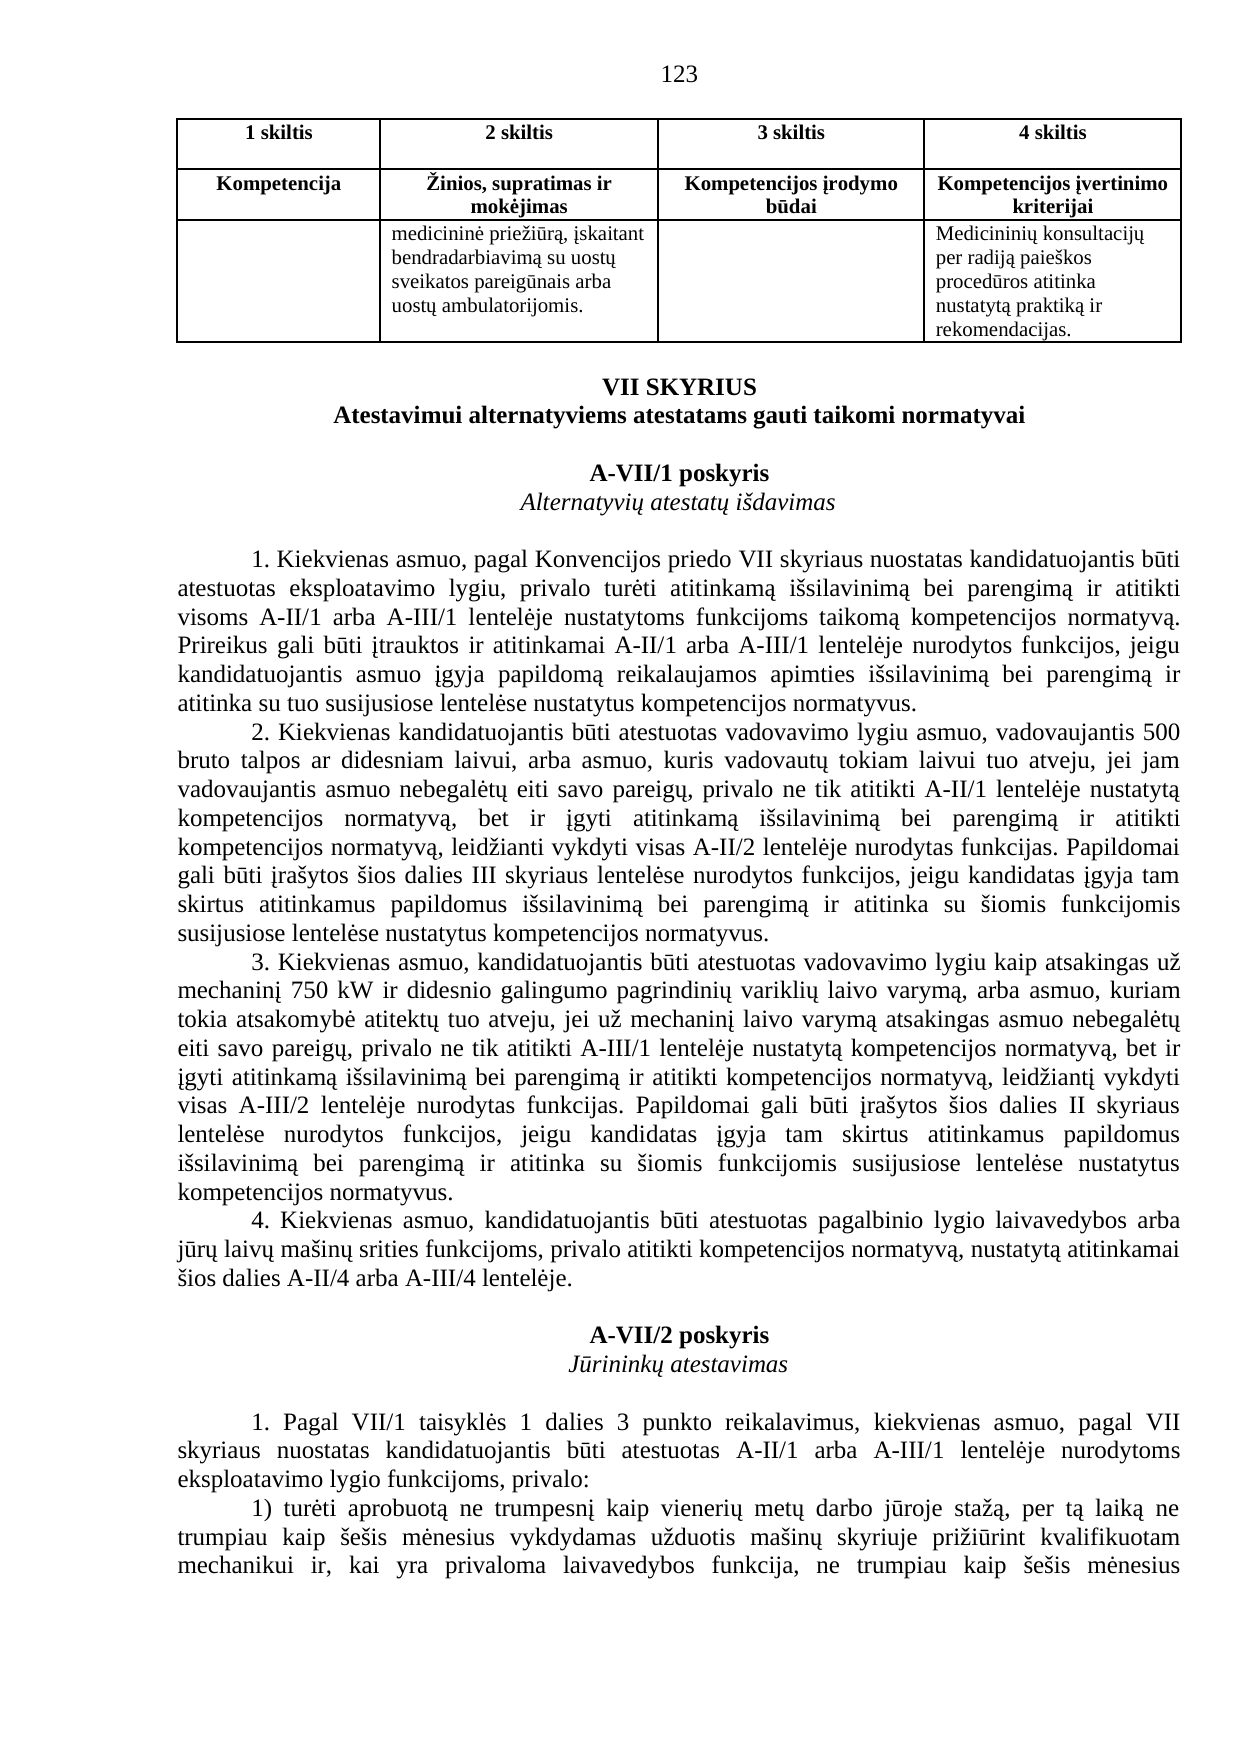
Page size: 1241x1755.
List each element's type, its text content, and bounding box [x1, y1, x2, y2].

text Atestavimui alternatyviems atestatams gauti taikomi normatyvai [177, 401, 1181, 429]
table_header 4 skiltis [925, 120, 1180, 168]
text 1. Kiekvienas asmuo, pagal Konvencijos priedo VII skyriaus nuostatas kandidatuojantis būti atestuotas eksploatavimo lygiu, privalo turėti atitinkamą išsilavinimą bei parengimą ir atitikti visoms A-II/1 arba A-III/1 lentelėje nustatytoms funkcijoms taikomą kompetencijos normatyvą. Prireikus gali būti įtrauktos ir atitinkamai A-II/1 arba A-III/1 lentelėje nurodytos funkcijos, jeigu kandidatuojantis asmuo įgyja papildomą reikalaujamos apimties išsilavinimą bei parengimą ir atitinka su tuo susijusiose lentelėse nustatytus kompetencijos normatyvus. [177, 544, 1181, 717]
text VII skyrius [177, 372, 1181, 401]
text Jūrininkų atestavimas [177, 1349, 1181, 1378]
text A-VII/2 poskyris [177, 1321, 1181, 1349]
table_cell [659, 221, 923, 341]
text 1) turėti aprobuotą ne trumpesnį kaip vienerių metų darbo jūroje stažą, per tą laiką ne trumpiau kaip šešis mėnesius vykdydamas užduotis mašinų skyriuje prižiūrint kvalifikuotam mechanikui ir, kai yra privaloma laivavedybos funkcija, ne trumpiau kaip šešis mėnesius [177, 1493, 1181, 1579]
text 2. Kiekvienas kandidatuojantis būti atestuotas vadovavimo lygiu asmuo, vadovaujantis 500 bruto talpos ar didesniam laivui, arba asmuo, kuris vadovautų tokiam laivui tuo atveju, jei jam vadovaujantis asmuo nebegalėtų eiti savo pareigų, privalo ne tik atitikti A-II/1 lentelėje nustatytą kompetencijos normatyvą, bet ir įgyti atitinkamą išsilavinimą bei parengimą ir atitikti kompetencijos normatyvą, leidžianti vykdyti visas A-II/2 lentelėje nurodytas funkcijas. Papildomai gali būti įrašytos šios dalies III skyriaus lentelėse nurodytos funkcijos, jeigu kandidatas įgyja tam skirtus atitinkamus papildomus išsilavinimą bei parengimą ir atitinka su šiomis funkcijomis susijusiose lentelėse nustatytus kompetencijos normatyvus. [177, 717, 1181, 947]
table_header 1 skiltis [178, 120, 379, 168]
table_header 3 skiltis [659, 120, 923, 168]
text 1. Pagal VII/1 taisyklės 1 dalies 3 punkto reikalavimus, kiekvienas asmuo, pagal VII skyriaus nuostatas kandidatuojantis būti atestuotas A-II/1 arba A-III/1 lentelėje nurodytoms eksploatavimo lygio funkcijoms, privalo: [177, 1407, 1181, 1493]
table_cell medicininė priežiūrą, įskaitant bendradarbiavimą su uostų sveikatos pareigūnais arba uostų ambulatorijomis. [381, 221, 657, 341]
table_cell Medicininių konsultacijų per radiją paieškos procedūros atitinka nustatytą praktiką ir rekomendacijas. [925, 221, 1180, 341]
table_cell Kompetencijos įvertinimo kriterijai [925, 170, 1180, 218]
text Alternatyvių atestatų išdavimas [177, 487, 1181, 516]
table_cell Kompetencija [178, 170, 379, 218]
table_header 2 skiltis [381, 120, 657, 168]
table_cell [178, 221, 379, 341]
text 3. Kiekvienas asmuo, kandidatuojantis būti atestuotas vadovavimo lygiu kaip atsakingas už mechaninį 750 kW ir didesnio galingumo pagrindinių variklių laivo varymą, arba asmuo, kuriam tokia atsakomybė atitektų tuo atveju, jei už mechaninį laivo varymą atsakingas asmuo nebegalėtų eiti savo pareigų, privalo ne tik atitikti A-III/1 lentelėje nustatytą kompetencijos normatyvą, bet ir įgyti atitinkamą išsilavinimą bei parengimą ir atitikti kompetencijos normatyvą, leidžiantį vykdyti visas A-III/2 lentelėje nurodytas funkcijas. Papildomai gali būti įrašytos šios dalies II skyriaus lentelėse nurodytos funkcijos, jeigu kandidatas įgyja tam skirtus atitinkamus papildomus išsilavinimą bei parengimą ir atitinka su šiomis funkcijomis susijusiose lentelėse nustatytus kompetencijos normatyvus. [177, 947, 1181, 1206]
table_cell Žinios, supratimas ir mokėjimas [381, 170, 657, 218]
text A-VII/1 poskyris [177, 458, 1181, 487]
table_cell Kompetencijos įrodymo būdai [659, 170, 923, 218]
text 4. Kiekvienas asmuo, kandidatuojantis būti atestuotas pagalbinio lygio laivavedybos arba jūrų laivų mašinų srities funkcijoms, privalo atitikti kompetencijos normatyvą, nustatytą atitinkamai šios dalies A-II/4 arba A-III/4 lentelėje. [177, 1206, 1181, 1292]
